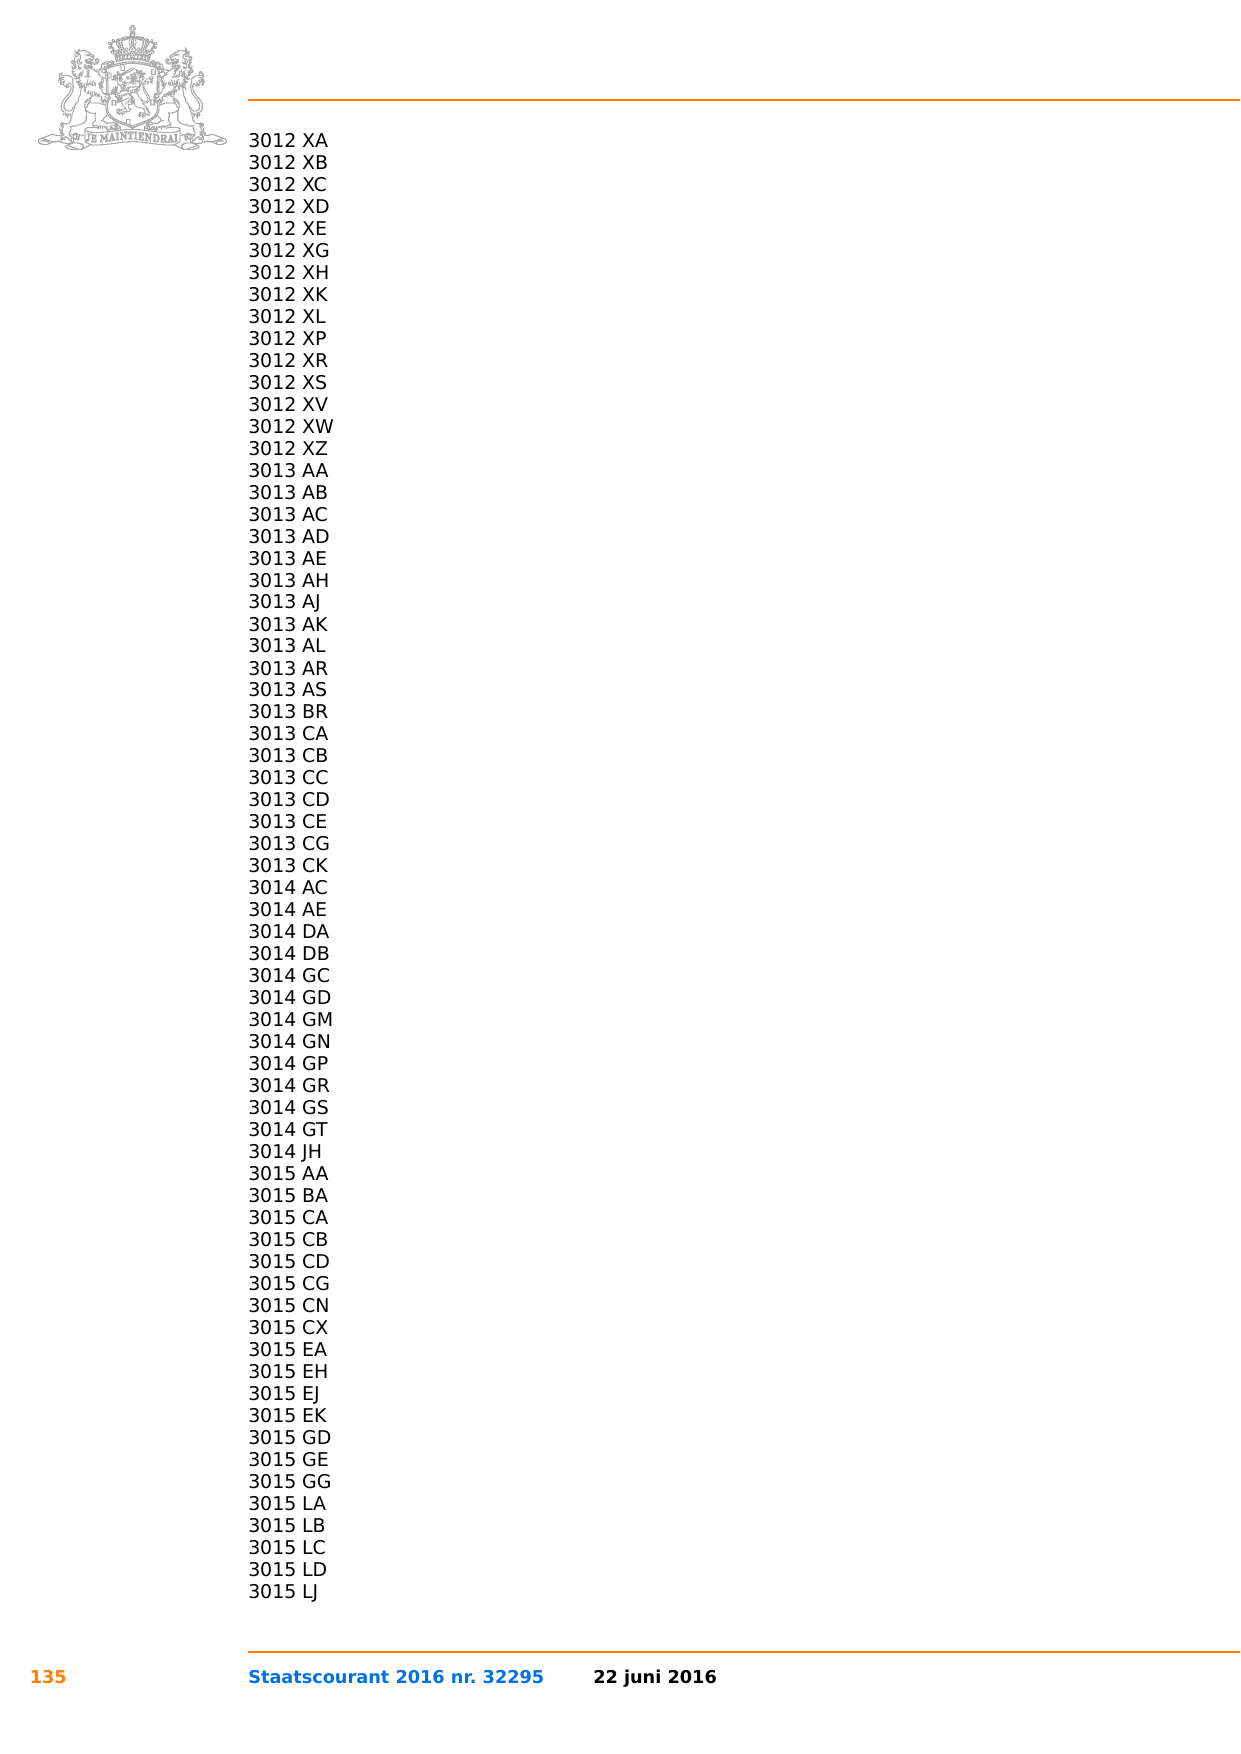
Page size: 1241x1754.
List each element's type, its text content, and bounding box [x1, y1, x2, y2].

text 3012 XV [248, 394, 1163, 416]
text 3013 CA [248, 723, 1163, 745]
text 3012 XC [248, 174, 1163, 196]
text 3015 BA [248, 1185, 1163, 1207]
text 3014 GT [248, 1119, 1163, 1141]
text 3013 CE [248, 811, 1163, 833]
text 3015 EK [248, 1405, 1163, 1427]
text 3012 XH [248, 262, 1163, 284]
text 3013 CB [248, 745, 1163, 767]
text 3015 CX [248, 1317, 1163, 1339]
text 3014 GM [248, 1009, 1163, 1031]
text 3014 GP [248, 1053, 1163, 1075]
text 3015 CG [248, 1273, 1163, 1295]
text 3015 LD [248, 1558, 1163, 1581]
text 3012 XW [248, 416, 1163, 438]
text 3012 XZ [248, 438, 1163, 459]
text 3013 AK [248, 613, 1163, 635]
text 3013 AB [248, 482, 1163, 503]
text 3013 CD [248, 789, 1163, 811]
text 3015 CN [248, 1295, 1163, 1317]
text 3015 CB [248, 1229, 1163, 1251]
text 3013 AA [248, 459, 1163, 482]
text 3015 CA [248, 1207, 1163, 1229]
picture [38, 25, 227, 150]
text 3012 XL [248, 306, 1163, 328]
text 3012 XS [248, 372, 1163, 394]
text 3014 GD [248, 987, 1163, 1009]
text 3015 LJ [248, 1581, 1163, 1602]
text 3015 LC [248, 1537, 1163, 1558]
text 3014 GS [248, 1097, 1163, 1119]
text 3012 XB [248, 152, 1163, 174]
text 3013 AC [248, 503, 1163, 526]
text 3013 BR [248, 701, 1163, 723]
text 3014 DB [248, 943, 1163, 965]
text 3012 XG [248, 240, 1163, 262]
text 3013 AD [248, 526, 1163, 547]
text 3013 AH [248, 569, 1163, 591]
text 3014 AC [248, 877, 1163, 899]
text 3013 CC [248, 767, 1163, 789]
text 3014 GR [248, 1075, 1163, 1097]
text 3015 AA [248, 1163, 1163, 1185]
text 3015 GE [248, 1449, 1163, 1471]
text 3014 DA [248, 921, 1163, 943]
text 3012 XP [248, 328, 1163, 350]
text 3013 CK [248, 855, 1163, 877]
text 3015 EA [248, 1339, 1163, 1361]
text 3013 AJ [248, 591, 1163, 613]
text 3012 XD [248, 196, 1163, 218]
text 3012 XK [248, 284, 1163, 306]
text 3015 GG [248, 1471, 1163, 1493]
text 3015 EJ [248, 1383, 1163, 1405]
text 3013 CG [248, 833, 1163, 855]
text 3015 LB [248, 1514, 1163, 1537]
text 3014 GC [248, 965, 1163, 987]
text 3015 GD [248, 1427, 1163, 1449]
text 3015 EH [248, 1361, 1163, 1383]
text 3014 AE [248, 899, 1163, 921]
text 3013 AE [248, 547, 1163, 569]
text 3012 XR [248, 350, 1163, 372]
text 3012 XE [248, 218, 1163, 240]
text 3015 CD [248, 1251, 1163, 1273]
text 3014 JH [248, 1141, 1163, 1163]
text 3015 LA [248, 1493, 1163, 1514]
text 3013 AL [248, 635, 1163, 657]
text 3012 XA [248, 130, 1163, 152]
text 3013 AR [248, 657, 1163, 679]
text 3014 GN [248, 1031, 1163, 1053]
text 3013 AS [248, 679, 1163, 701]
